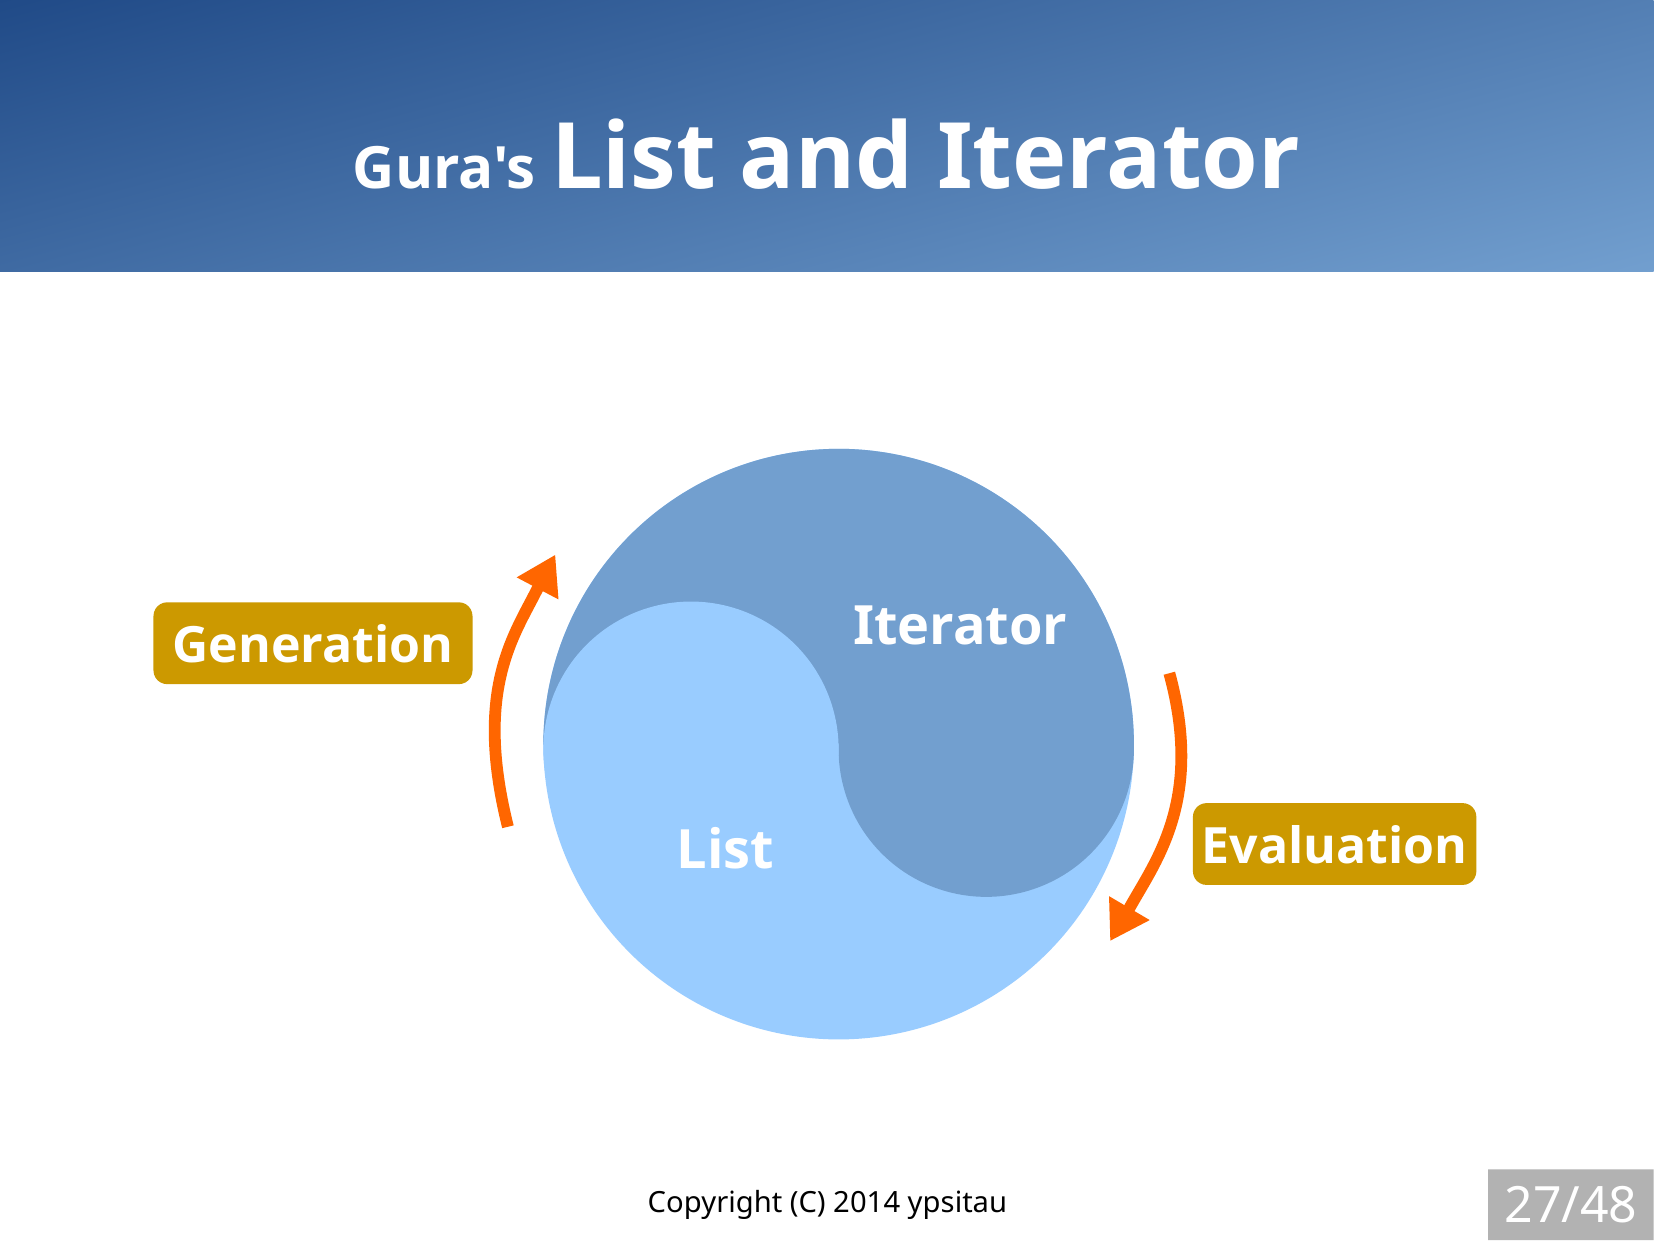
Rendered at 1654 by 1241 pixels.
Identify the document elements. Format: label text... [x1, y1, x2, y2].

text_box Generation [153, 602, 473, 685]
text_box [543, 448, 1134, 1040]
text_box Iterator [838, 578, 1062, 666]
text_box Evaluation [1192, 803, 1477, 885]
text_box List [661, 803, 780, 890]
title Gura's List and Iterator [82, 49, 1571, 257]
